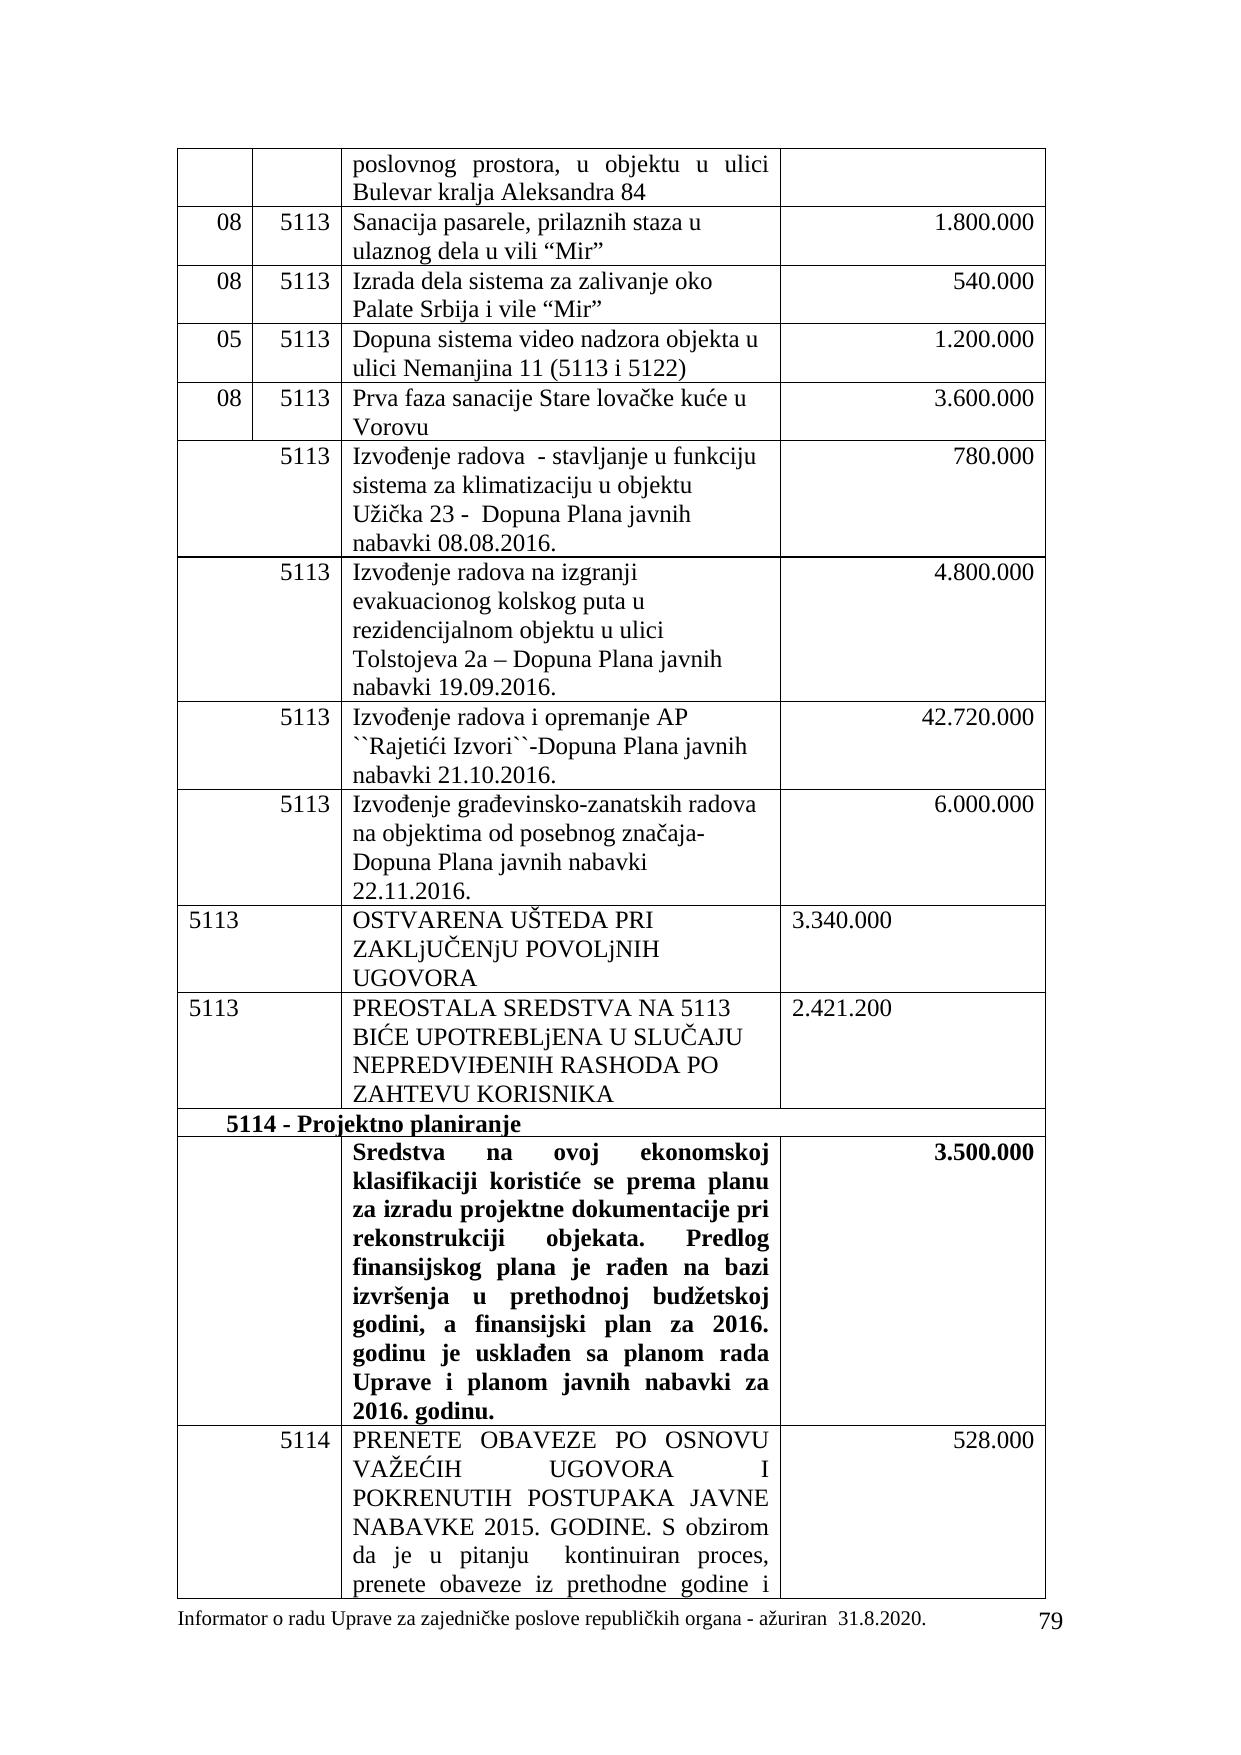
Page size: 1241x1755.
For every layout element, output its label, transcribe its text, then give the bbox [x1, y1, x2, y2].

table_cell 5113 [253, 383, 341, 440]
table_cell [781, 149, 1045, 206]
table_cell Izvođenje radova na izgranji evakuacionog kolskog puta u rezidencijalnom objektu u ulici Tolstojeva 2a – Dopuna Plana javnih nabavki 19.09.2016. [342, 558, 780, 701]
table_cell 5113 [253, 266, 341, 323]
table_cell Izrada dela sistema za zalivanje oko Palate Srbija i vile “Mir” [342, 266, 780, 323]
table_cell PREOSTALA SREDSTVA NA 5113 BIĆE UPOTREBLjENA U SLUČAJU NEPREDVIĐENIH RASHODA PO ZAHTEVU KORISNIKA [342, 993, 780, 1108]
table_cell poslovnog prostora, u objektu u ulici Bulevar kralјa Aleksandra 84 [342, 149, 780, 206]
table_cell 540.000 [781, 266, 1045, 323]
table_cell Dopuna sistema video nadzora objekta u ulici Nemanjina 11 (5113 i 5122) [342, 324, 780, 382]
table_cell 5113 [178, 906, 341, 992]
table_cell 08 [178, 207, 252, 265]
table_cell OSTVARENA UŠTEDA PRI ZAKLjUČENјU POVOLjNIH UGOVORA [342, 906, 780, 992]
table_cell 42.720.000 [781, 702, 1045, 788]
table_cell Izvođenje radova i opremanje AP ``Rajetići Izvori``-Dopuna Plana javnih nabavki 21.10.2016. [342, 702, 780, 788]
table_cell 08 [178, 383, 252, 440]
table_cell 5113 [178, 702, 341, 788]
table_cell PRENETE OBAVEZE PO OSNOVU VAŽEĆIH UGOVORA I POKRENUTIH POSTUPAKA JAVNE NABAVKE 2015. GODINE. S obzirom da je u pitanju kontinuiran proces, prenete obaveze iz prethodne godine i [342, 1426, 780, 1598]
table_cell 4.800.000 [781, 558, 1045, 701]
table_cell Izvođenje građevinsko-zanatskih radova na objektima od posebnog značaja-Dopuna Plana javnih nabavki 22.11.2016. [342, 790, 780, 904]
table_cell 3.340.000 [781, 906, 1045, 992]
table_cell [253, 149, 341, 206]
table_cell Izvođenje radova - stavlјanje u funkciju sistema za klimatizaciju u objektu Užička 23 - Dopuna Plana javnih nabavki 08.08.2016. [342, 441, 780, 556]
table_cell 5114 [178, 1426, 341, 1598]
table_cell 5113 [253, 207, 341, 265]
table_cell 5113 [178, 441, 341, 556]
table_cell 528.000 [781, 1426, 1045, 1598]
table_cell 3.500.000 [781, 1137, 1045, 1424]
table_cell [178, 1137, 341, 1424]
table_cell 5114 - Projektno planiranje [178, 1109, 1045, 1136]
table_cell 5113 [178, 790, 341, 904]
table_cell 05 [178, 324, 252, 382]
table_cell 1.200.000 [781, 324, 1045, 382]
table_cell 780.000 [781, 441, 1045, 556]
table_cell 5113 [178, 993, 341, 1108]
table_cell 08 [178, 266, 252, 323]
table_cell 6.000.000 [781, 790, 1045, 904]
table_cell 1.800.000 [781, 207, 1045, 265]
table_cell [178, 149, 252, 206]
table_cell 5113 [253, 324, 341, 382]
table_cell Sanacija pasarele, prilaznih staza u ulaznog dela u vili “Mir” [342, 207, 780, 265]
table_cell Sredstva na ovoj ekonomskoj klasifikaciji koristiće se prema planu za izradu projektne dokumentacije pri rekonstrukciji objekata. Predlog finansijskog plana je rađen na bazi izvršenja u prethodnoj budžetskoj godini, a finansijski plan za 2016. godinu je usklađen sa planom rada Uprave i planom javnih nabavki za 2016. godinu. [342, 1137, 780, 1424]
table_cell Prva faza sanacije Stare lovačke kuće u Vorovu [342, 383, 780, 440]
table_cell 5113 [178, 558, 341, 701]
table_cell 2.421.200 [781, 993, 1045, 1108]
table_cell 3.600.000 [781, 383, 1045, 440]
